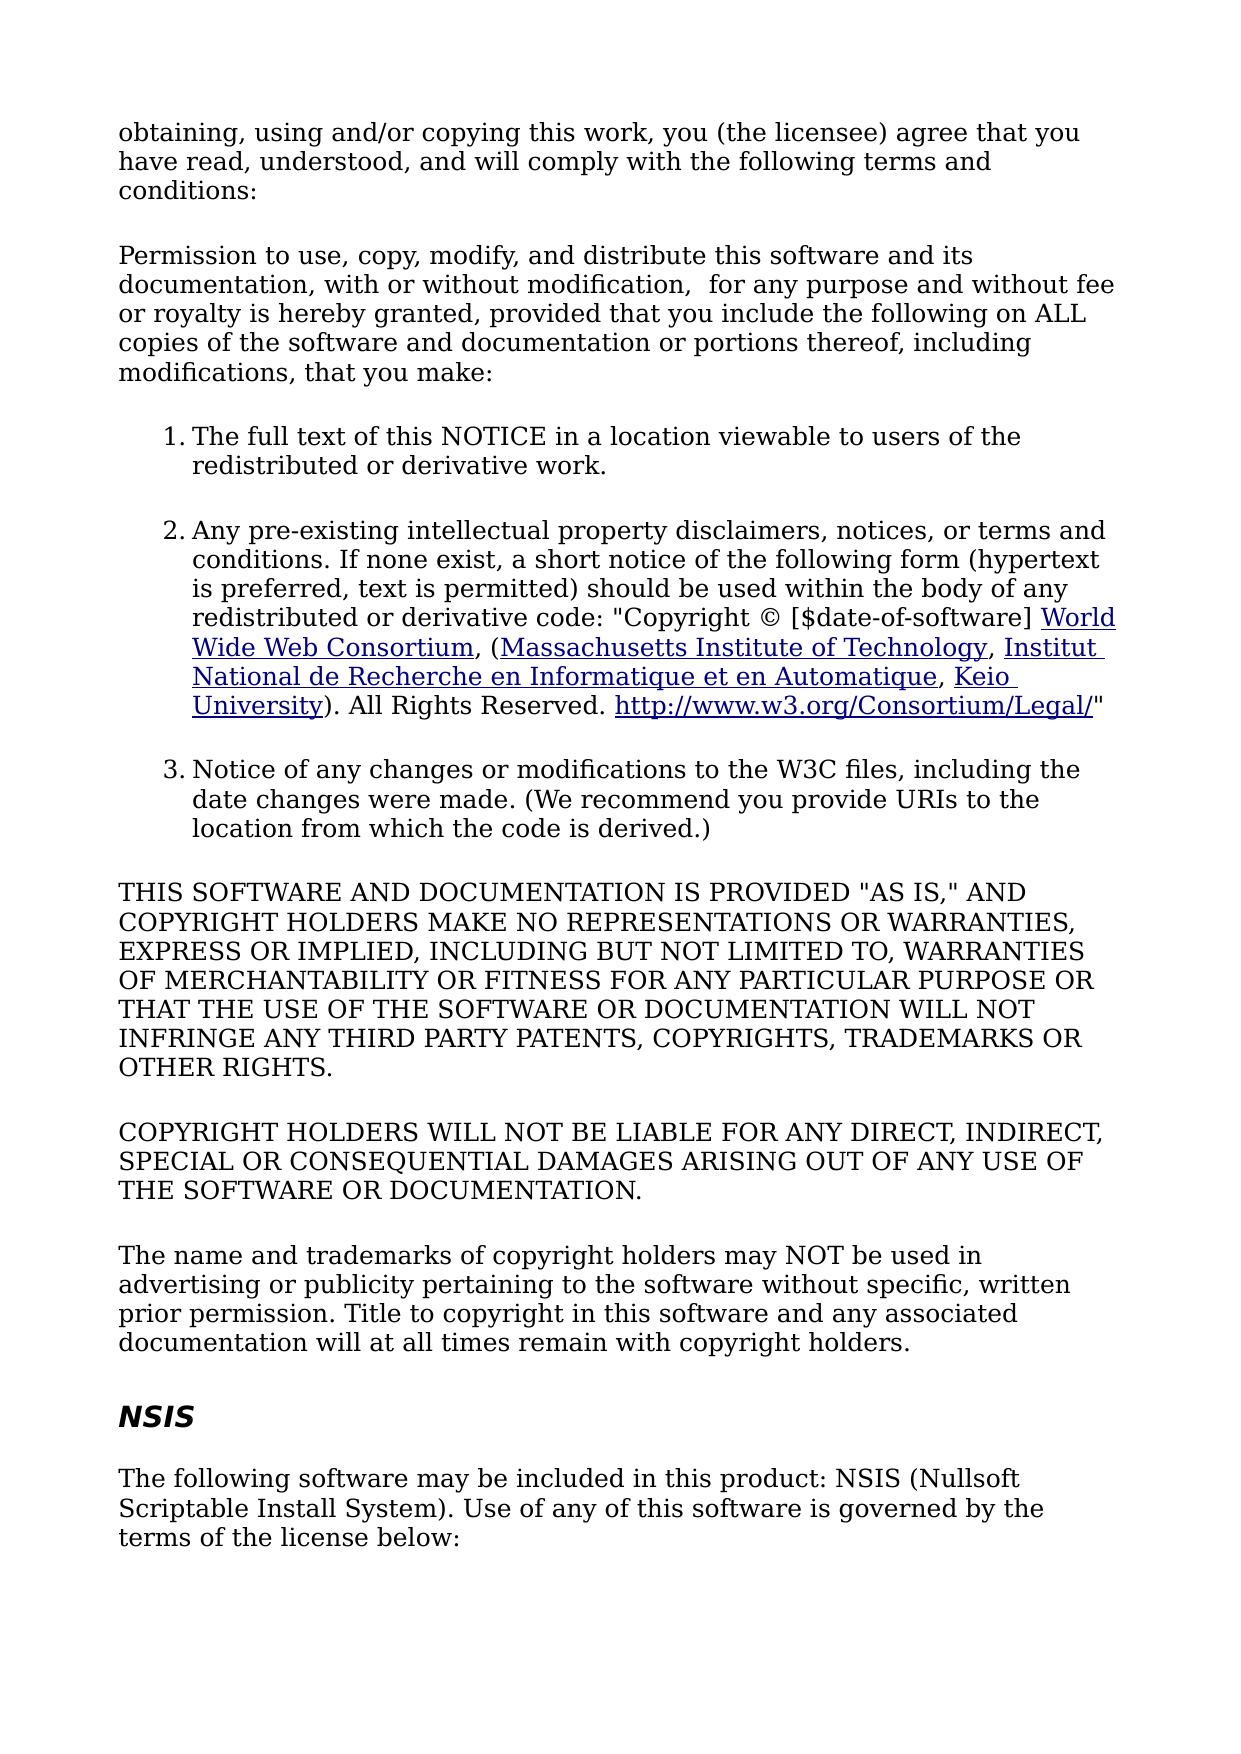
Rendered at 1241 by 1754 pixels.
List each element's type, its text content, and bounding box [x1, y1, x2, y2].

text obtaining, using and/or copying this work, you (the licensee) agree that you have read, understood, and will comply with the following terms and conditions: [118, 118, 1122, 206]
text Permission to use, copy, modify, and distribute this software and its documentation, with or without modification, for any purpose and without fee or royalty is hereby granted, provided that you include the following on ALL copies of the software and documentation or portions thereof, including modifications, that you make: [118, 241, 1122, 387]
subtitle NSIS [118, 1400, 1122, 1434]
list Notice of any changes or modifications to the W3C files, including the date changes were made. (We recommend you provide URIs to the location from which the code is derived.) [162, 756, 1122, 843]
list Any pre-existing intellectual property disclaimers, notices, or terms and conditions. If none exist, a short notice of the following form (hypertext is preferred, text is permitted) should be used within the body of any redistributed or derivative code: "Copyright © [$date-of-software] World Wide Web Consortium, (Massachusetts Institute of Technology, Institut National de Recherche en Informatique et en Automatique, Keio University). All Rights Reserved. http://www.w3.org/Consortium/Legal/" [162, 516, 1122, 720]
text The following software may be included in this product: NSIS (Nullsoft Scriptable Install System). Use of any of this software is governed by the terms of the license below: [118, 1464, 1122, 1552]
text THIS SOFTWARE AND DOCUMENTATION IS PROVIDED "AS IS," AND COPYRIGHT HOLDERS MAKE NO REPRESENTATIONS OR WARRANTIES, EXPRESS OR IMPLIED, INCLUDING BUT NOT LIMITED TO, WARRANTIES OF MERCHANTABILITY OR FITNESS FOR ANY PARTICULAR PURPOSE OR THAT THE USE OF THE SOFTWARE OR DOCUMENTATION WILL NOT INFRINGE ANY THIRD PARTY PATENTS, COPYRIGHTS, TRADEMARKS OR OTHER RIGHTS. [118, 878, 1122, 1083]
text The name and trademarks of copyright holders may NOT be used in advertising or publicity pertaining to the software without specific, written prior permission. Title to copyright in this software and any associated documentation will at all times remain with copyright holders. [118, 1241, 1122, 1358]
list The full text of this NOTICE in a location viewable to users of the redistributed or derivative work. [162, 422, 1122, 481]
text COPYRIGHT HOLDERS WILL NOT BE LIABLE FOR ANY DIRECT, INDIRECT, SPECIAL OR CONSEQUENTIAL DAMAGES ARISING OUT OF ANY USE OF THE SOFTWARE OR DOCUMENTATION. [118, 1118, 1122, 1206]
